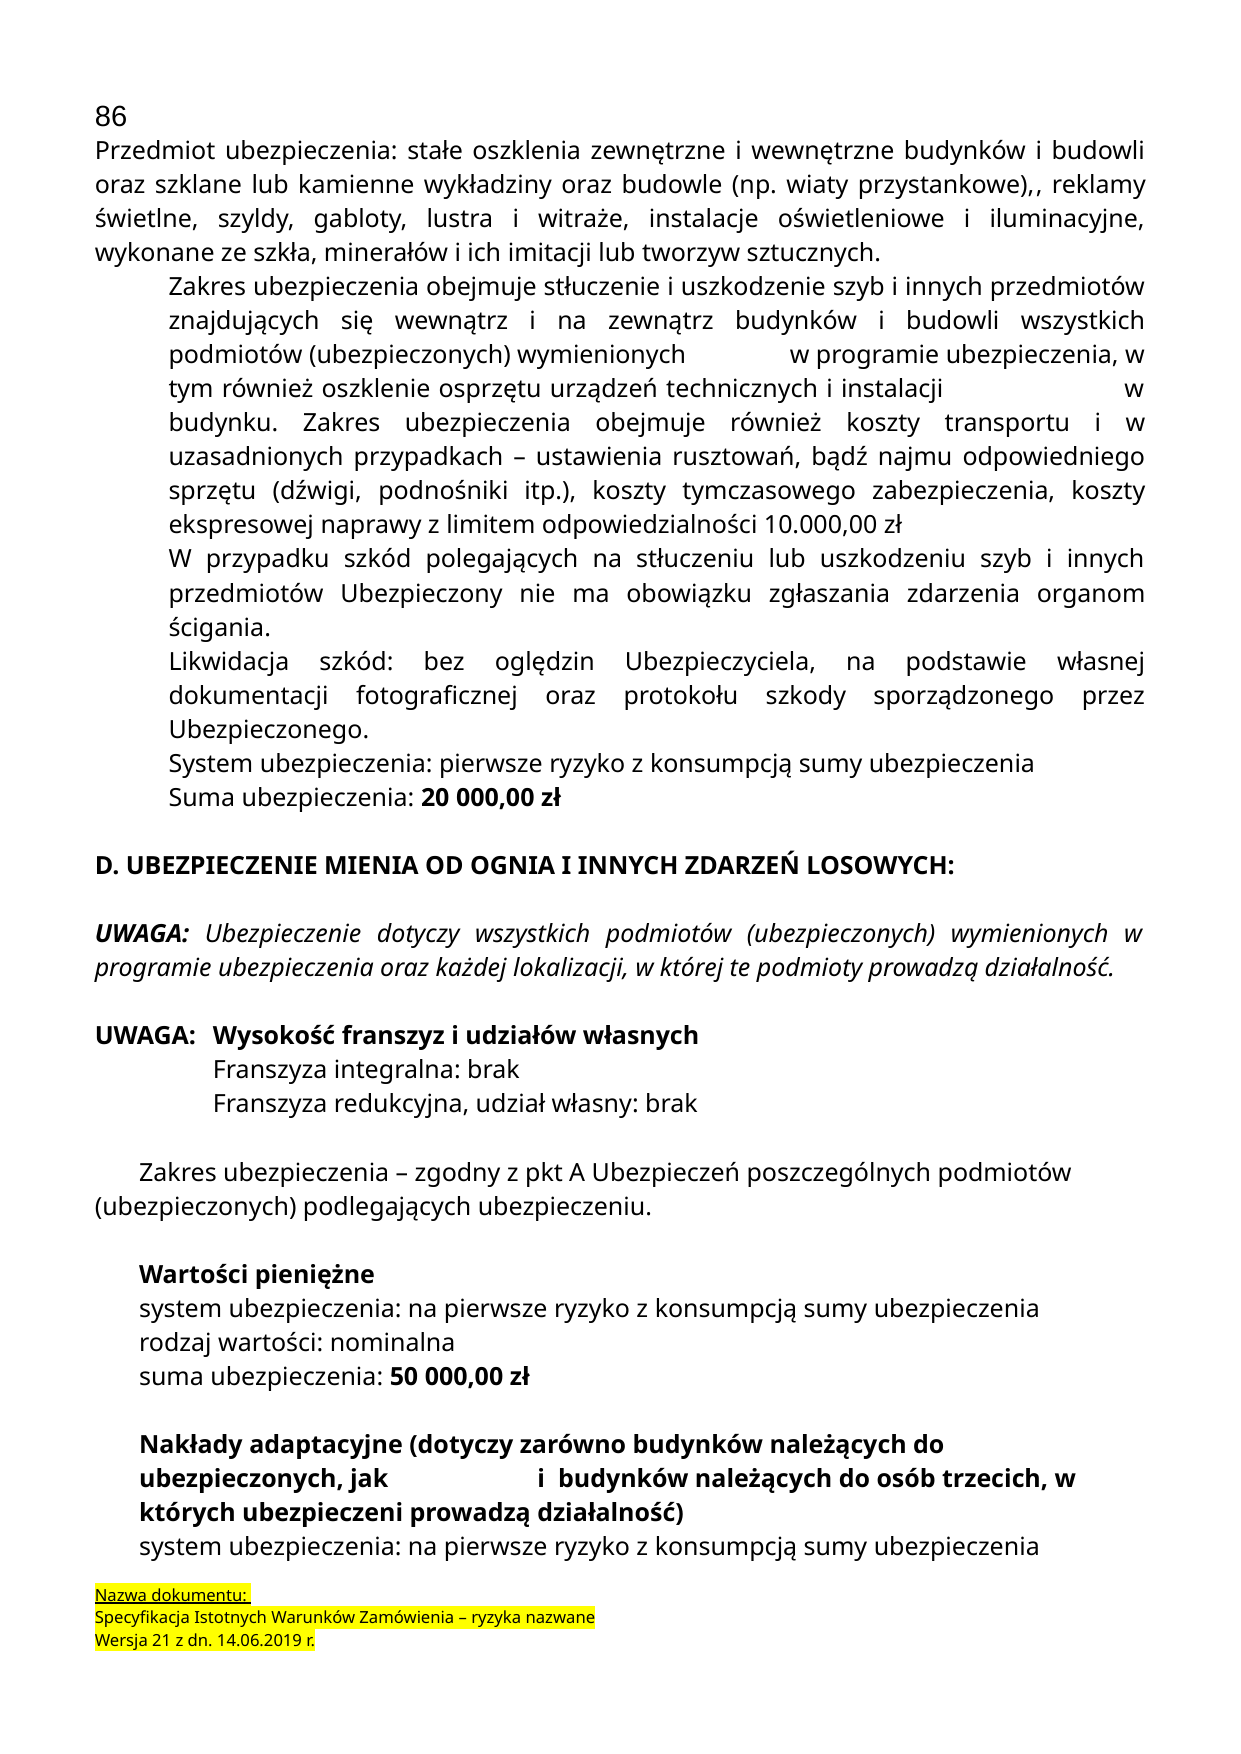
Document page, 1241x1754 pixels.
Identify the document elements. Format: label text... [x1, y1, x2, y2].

text Przedmiot ubezpieczenia: stałe oszklenia zewnętrzne i wewnętrzne budynków i budowli oraz szklane lub kamienne wykładziny oraz budowle (np. wiaty przystankowe),, reklamy świetlne, szyldy, gabloty, lustra i witraże, instalacje oświetleniowe i iluminacyjne, wykonane ze szkła, minerałów i ich imitacji lub tworzyw sztucznych. [94, 132, 1146, 269]
text Zakres ubezpieczenia – zgodny z pkt A Ubezpieczeń poszczególnych podmiotów (ubezpieczonych) podlegających ubezpieczeniu. [94, 1154, 1146, 1222]
text system ubezpieczenia: na pierwsze ryzyko z konsumpcją sumy ubezpieczenia [139, 1291, 1146, 1324]
text system ubezpieczenia: na pierwsze ryzyko z konsumpcją sumy ubezpieczenia [139, 1529, 1146, 1563]
text rodzaj wartości: nominalna [139, 1324, 1146, 1359]
text Likwidacja szkód: bez oględzin Ubezpieczyciela, na podstawie własnej dokumentacji fotograficznej oraz protokołu szkody sporządzonego przez Ubezpieczonego. [168, 643, 1146, 746]
text Suma ubezpieczenia: 20 000,00 zł [168, 779, 1146, 814]
text System ubezpieczenia: pierwsze ryzyko z konsumpcją sumy ubezpieczenia [168, 746, 1146, 779]
text UWAGA: Ubezpieczenie dotyczy wszystkich podmiotów (ubezpieczonych) wymienionych w programie ubezpieczenia oraz każdej lokalizacji, w której te podmioty prowadzą działalność. [94, 916, 1146, 984]
text Nakłady adaptacyjne (dotyczy zarówno budynków należących do ubezpieczonych, jak i budynków należących do osób trzecich, w których ubezpieczeni prowadzą działalność) [139, 1427, 1146, 1529]
text Franszyza redukcyjna, udział własny: brak [94, 1086, 1146, 1120]
text W przypadku szkód polegających na stłuczeniu lub uszkodzeniu szyb i innych przedmiotów Ubezpieczony nie ma obowiązku zgłaszania zdarzenia organom ścigania. [168, 541, 1146, 643]
text D. UBEZPIECZENIE MIENIA OD OGNIA I INNYCH ZDARZEŃ LOSOWYCH: [94, 848, 1146, 882]
text Franszyza integralna: brak [94, 1052, 1146, 1086]
text suma ubezpieczenia: 50 000,00 zł [139, 1359, 1146, 1393]
text UWAGA: Wysokość franszyz i udziałów własnych [94, 1018, 1146, 1052]
text Zakres ubezpieczenia obejmuje stłuczenie i uszkodzenie szyb i innych przedmiotów znajdujących się wewnątrz i na zewnątrz budynków i budowli wszystkich podmiotów (ubezpieczonych) wymienionych w programie ubezpieczenia, w tym również oszklenie osprzętu urządzeń technicznych i instalacji w budynku. Zakres ubezpieczenia obejmuje również koszty transportu i w uzasadnionych przypadkach – ustawienia rusztowań, bądź najmu odpowiedniego sprzętu (dźwigi, podnośniki itp.), koszty tymczasowego zabezpieczenia, koszty ekspresowej naprawy z limitem odpowiedzialności 10.000,00 zł [168, 269, 1146, 541]
text Wartości pieniężne [139, 1256, 1146, 1291]
